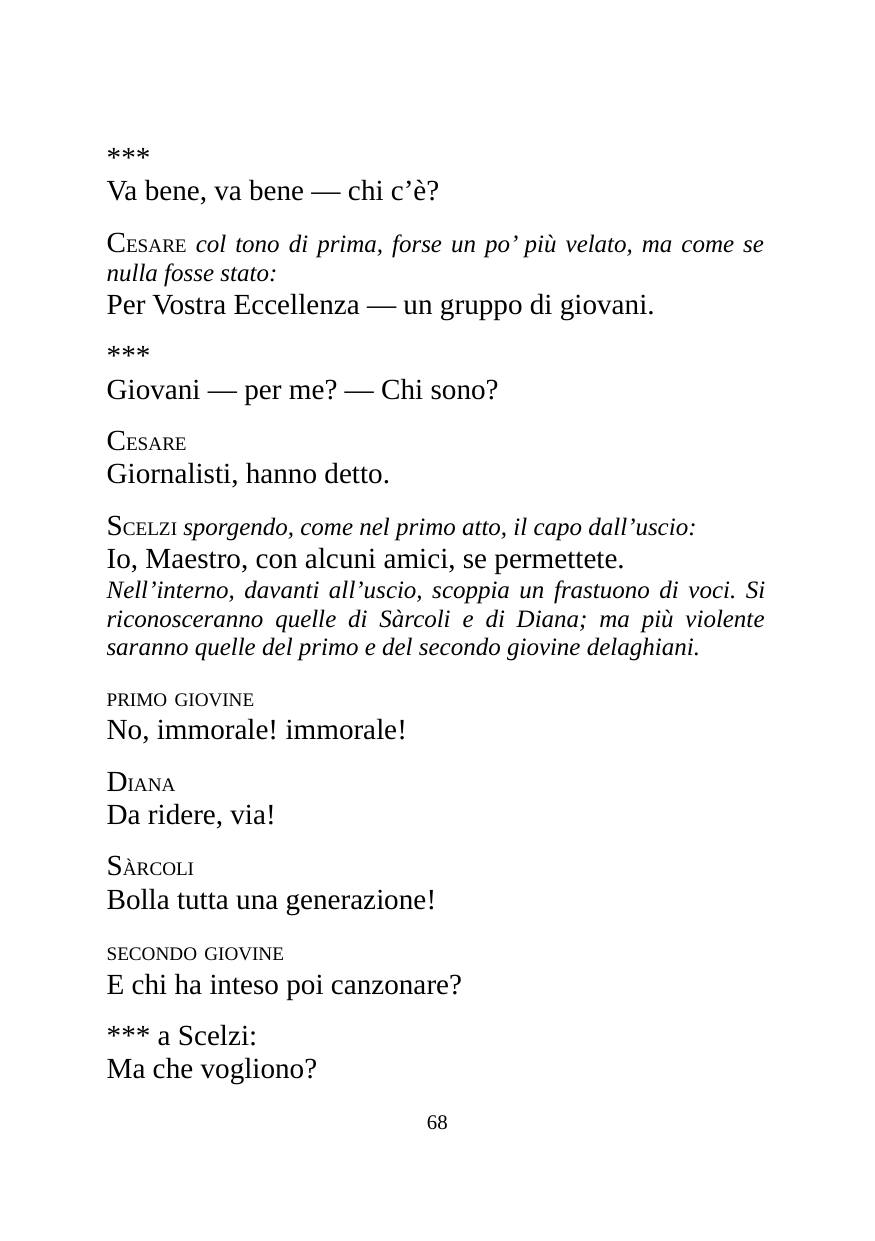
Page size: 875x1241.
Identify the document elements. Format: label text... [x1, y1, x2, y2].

text Cesare [106, 423, 768, 457]
text Bolla tutta una generazione! [106, 882, 768, 916]
text primo giovine [106, 679, 768, 712]
text Per Vostra Eccellenza — un gruppo di giovani. [106, 287, 768, 321]
text Cesare col tono di prima, forse un po’ più velato, ma come se nulla fosse stato: [106, 225, 768, 287]
text Scelzi sporgendo, come nel primo atto, il capo dall’uscio: [106, 508, 768, 541]
text *** a Scelzi: [106, 1018, 768, 1052]
text Giovani — per me? — Chi sono? [106, 372, 768, 405]
text Diana [106, 764, 768, 797]
text Nell’interno, davanti all’uscio, scoppia un frastuono di voci. Si riconosceranno quelle di Sàrcoli e di Diana; ma più violente saranno quelle del primo e del secondo giovine delaghiani. [106, 575, 768, 661]
text Giornalisti, hanno detto. [106, 457, 768, 490]
text Io, Maestro, con alcuni amici, se permettete. [106, 541, 768, 575]
text Va bene, va bene — chi c’è? [106, 173, 768, 207]
text *** [106, 140, 768, 173]
text *** [106, 338, 768, 372]
text Sàrcoli [106, 848, 768, 882]
text Ma che vogliono? [106, 1052, 768, 1085]
text E chi ha inteso poi canzonare? [106, 967, 768, 1000]
text secondo giovine [106, 933, 768, 967]
text No, immorale! immorale! [106, 712, 768, 746]
text Da ridere, via! [106, 797, 768, 831]
